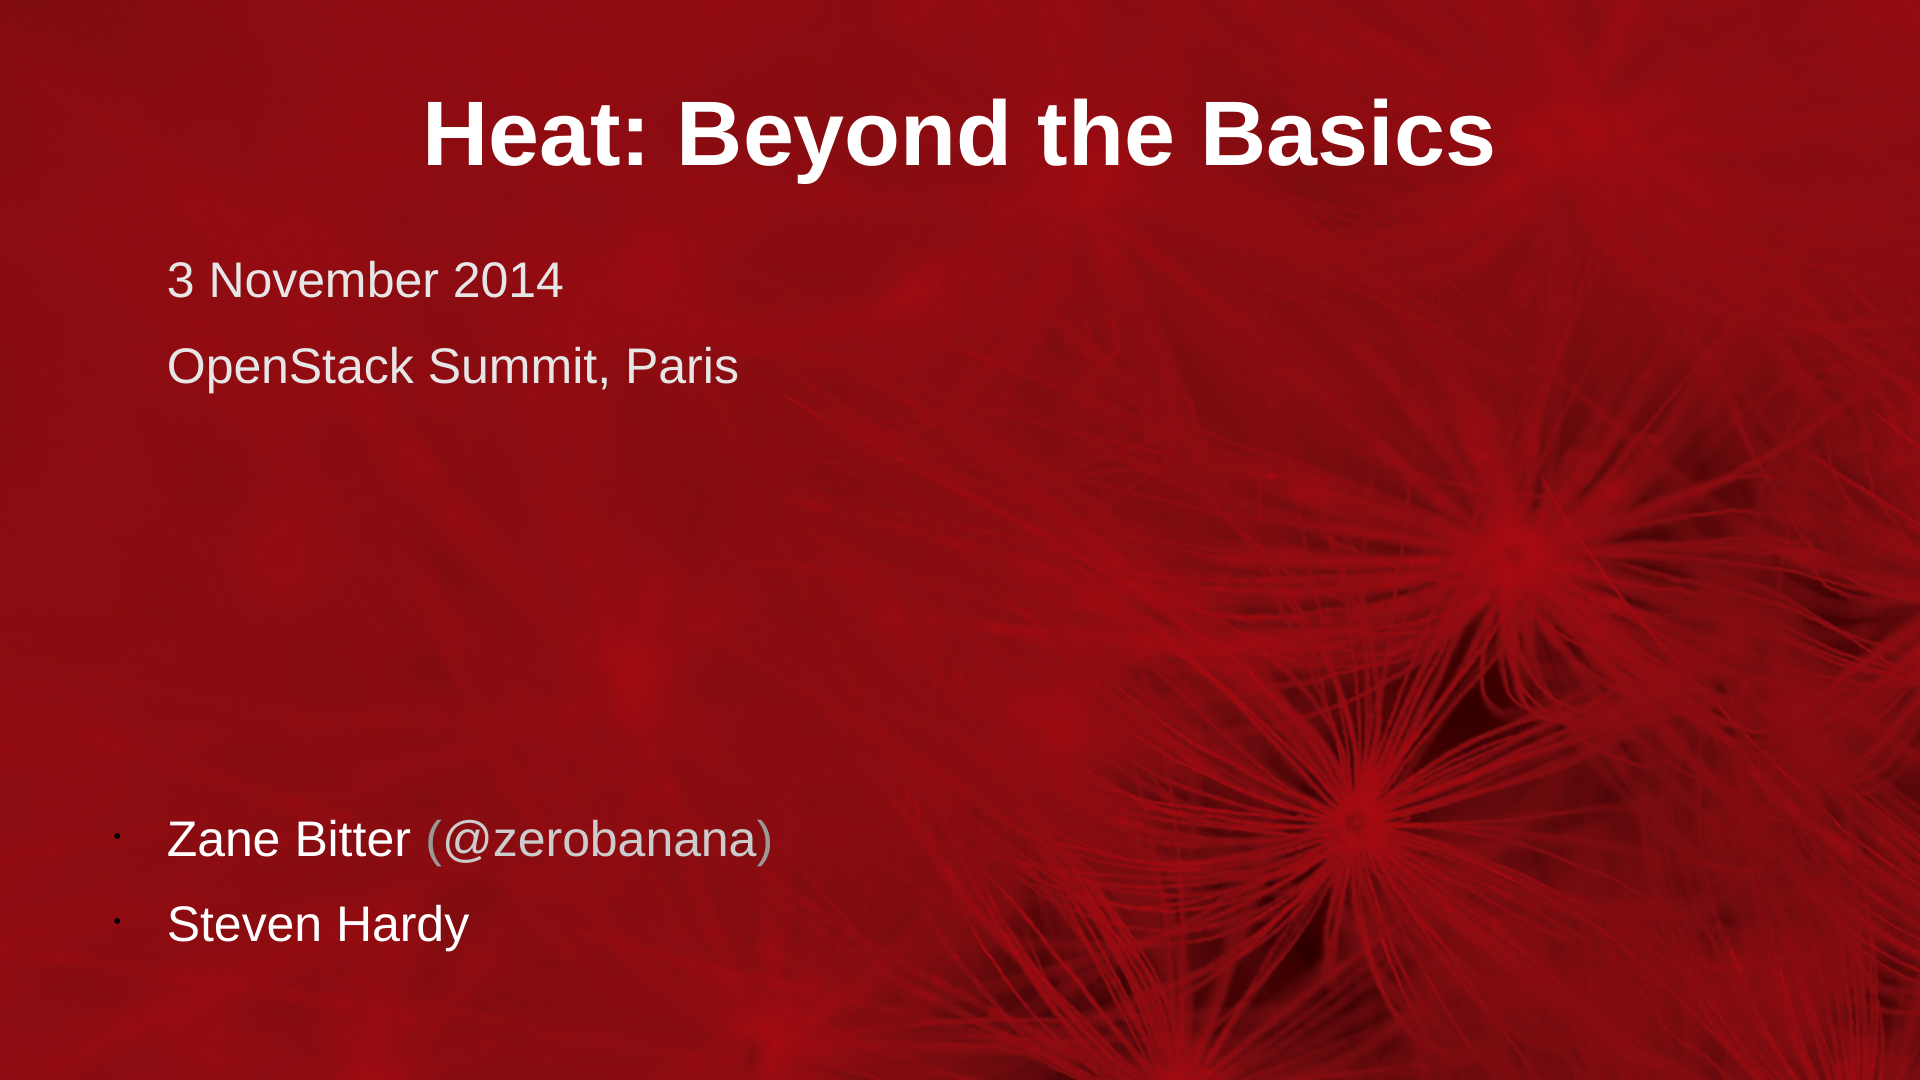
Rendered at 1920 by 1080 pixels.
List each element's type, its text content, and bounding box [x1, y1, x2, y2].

list Zane Bitter (@zerobanana) Steven Hardy [95, 811, 1824, 1080]
title Heat: Beyond the Basics [95, 43, 1824, 224]
picture [0, 0, 1920, 1080]
list 3 November 2014 OpenStack Summit, Paris [95, 252, 940, 552]
